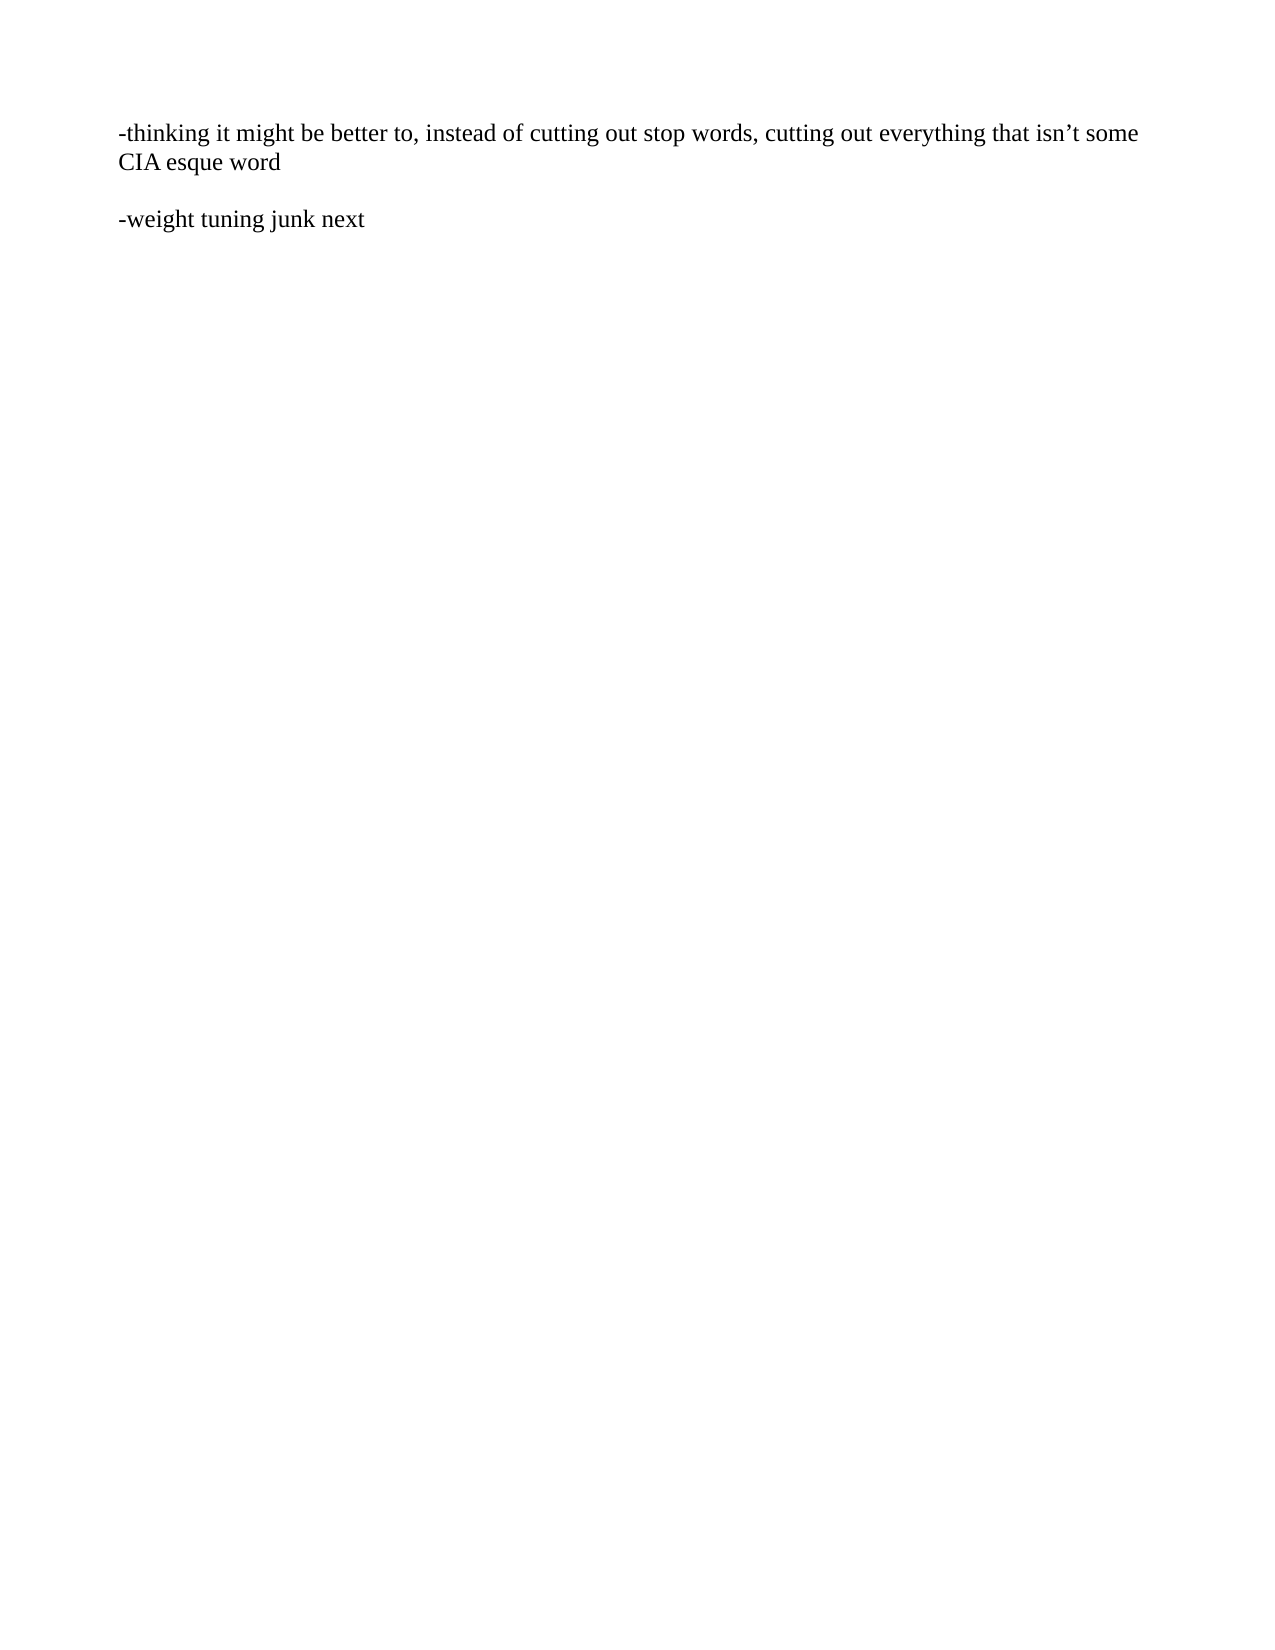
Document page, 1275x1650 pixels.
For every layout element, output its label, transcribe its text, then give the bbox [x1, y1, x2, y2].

text -thinking it might be better to, instead of cutting out stop words, cutting out everything that isn’t some CIA esque word [118, 118, 1157, 176]
text -weight tuning junk next [118, 204, 1157, 233]
